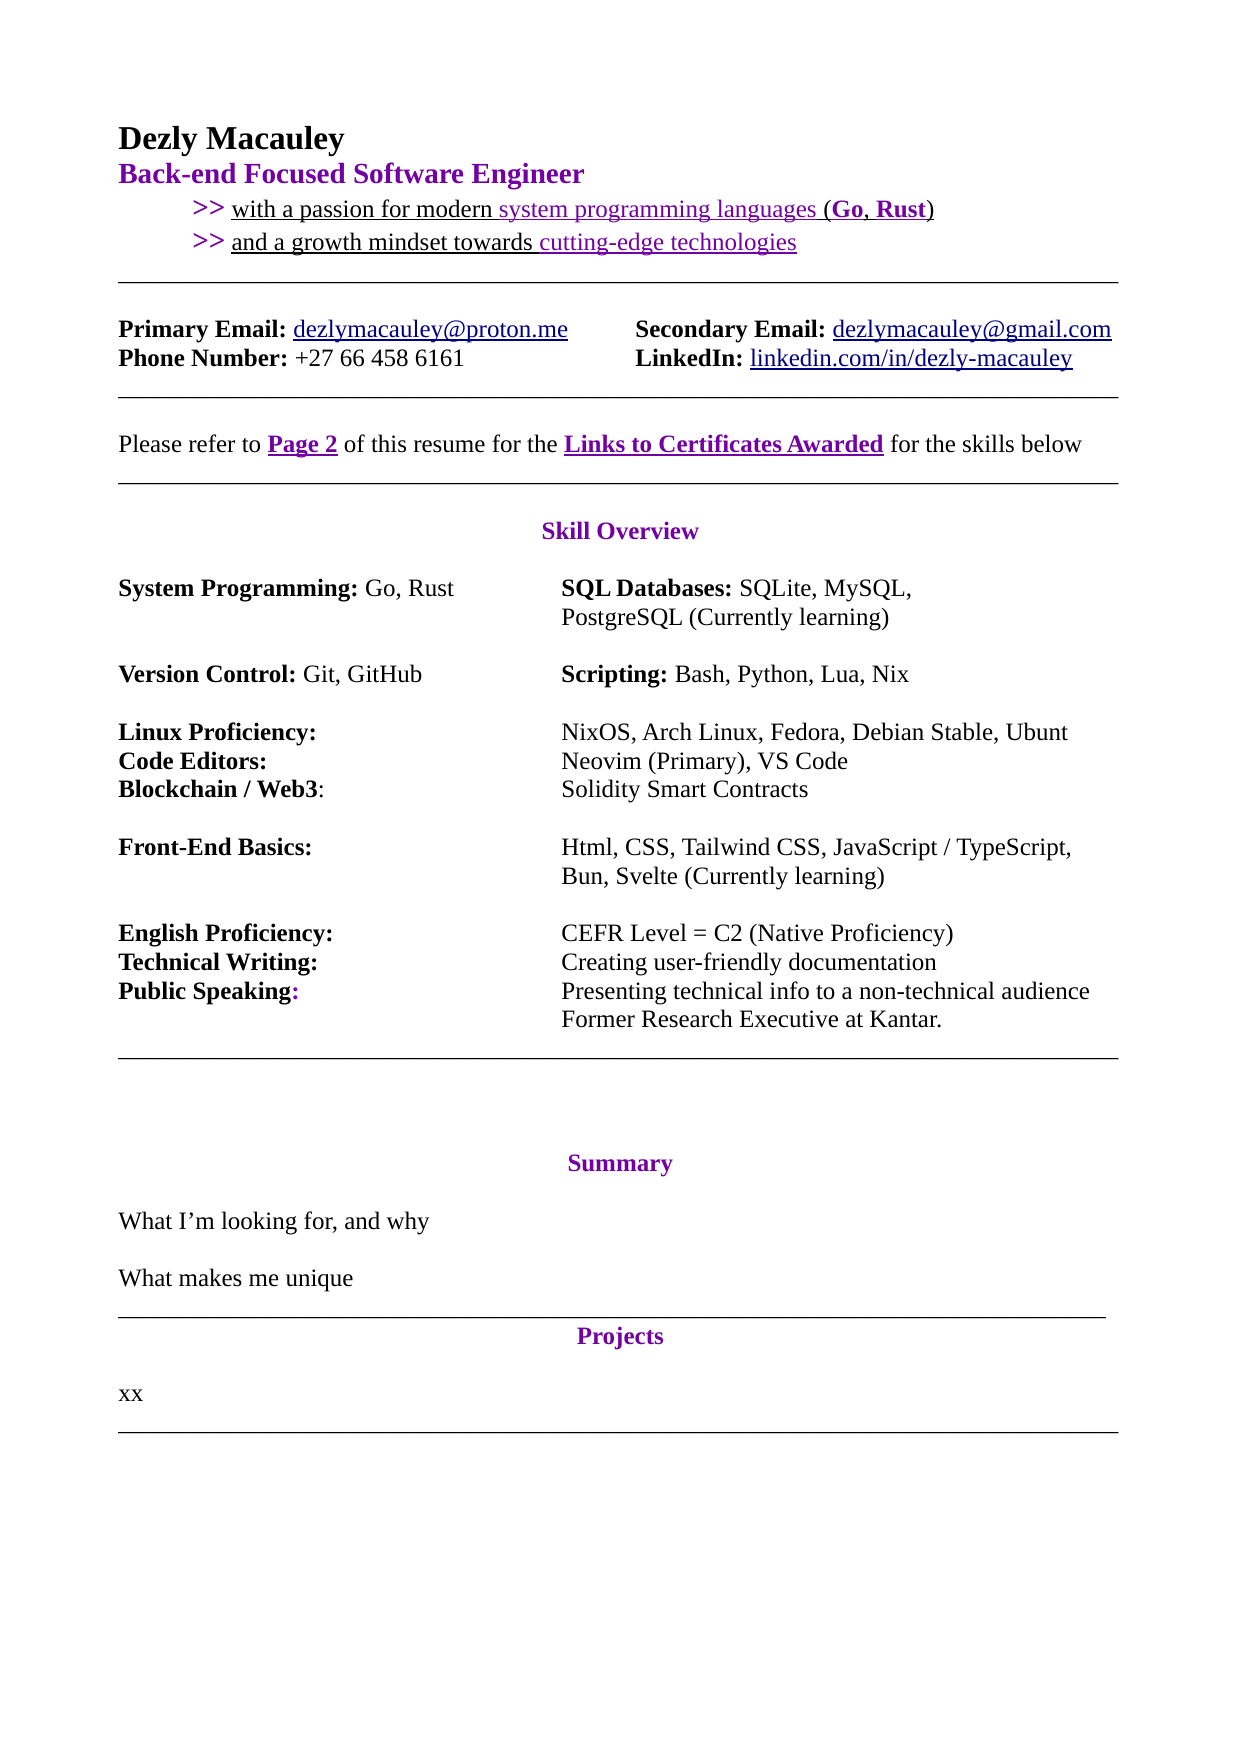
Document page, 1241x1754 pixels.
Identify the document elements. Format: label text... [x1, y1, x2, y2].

text _______________________________________________________________________________ [118, 1292, 1122, 1321]
text Former Research Executive at Kantar. ________________________________________________________________________________ [118, 1004, 1122, 1062]
text Blockchain / Web3: Solidity Smart Contracts [118, 774, 1122, 803]
text What makes me unique [118, 1263, 1122, 1292]
text >> with a passion for modern system programming languages (Go, Rust) [118, 190, 1122, 223]
text What I’m looking for, and why [118, 1206, 1122, 1234]
text Linux Proficiency: NixOS, Arch Linux, Fedora, Debian Stable, Ubunt [118, 717, 1122, 746]
text Projects [118, 1321, 1122, 1349]
text ________________________________________________________________________________ [118, 257, 1122, 286]
text ________________________________________________________________________________ [118, 1407, 1122, 1464]
text Summary [118, 1148, 1122, 1177]
text Front-End Basics: Html, CSS, Tailwind CSS, JavaScript / TypeScript, [118, 832, 1122, 861]
text Public Speaking: Presenting technical info to a non-technical audience [118, 976, 1122, 1004]
text Phone Number: +27 66 458 6161 LinkedIn: linkedin.com/in/dezly-macauley [118, 343, 1122, 372]
text ________________________________________________________________________________ [118, 372, 1122, 401]
text Please refer to Page 2 of this resume for the Links to Certificates Awarded for the skills below [118, 429, 1122, 458]
text Technical Writing: Creating user-friendly documentation [118, 947, 1122, 976]
text PostgreSQL (Currently learning) [118, 602, 1122, 631]
text ________________________________________________________________________________ [118, 458, 1122, 516]
text English Proficiency: CEFR Level = C2 (Native Proficiency) [118, 918, 1122, 947]
text >> and a growth mindset towards cutting-edge technologies [118, 223, 1122, 257]
text Bun, Svelte (Currently learning) [118, 861, 1122, 889]
text System Programming: Go, Rust SQL Databases: SQLite, MySQL, [118, 573, 1122, 602]
text Skill Overview [118, 516, 1122, 544]
text Dezly Macauley [118, 118, 1122, 156]
text Primary Email: dezlymacauley@proton.me Secondary Email: dezlymacauley@gmail.com [118, 314, 1122, 343]
text Back-end Focused Software Engineer [118, 156, 1122, 190]
text Code Editors: Neovim (Primary), VS Code [118, 746, 1122, 774]
text xx [118, 1378, 1122, 1407]
text Version Control: Git, GitHub Scripting: Bash, Python, Lua, Nix [118, 659, 1122, 688]
